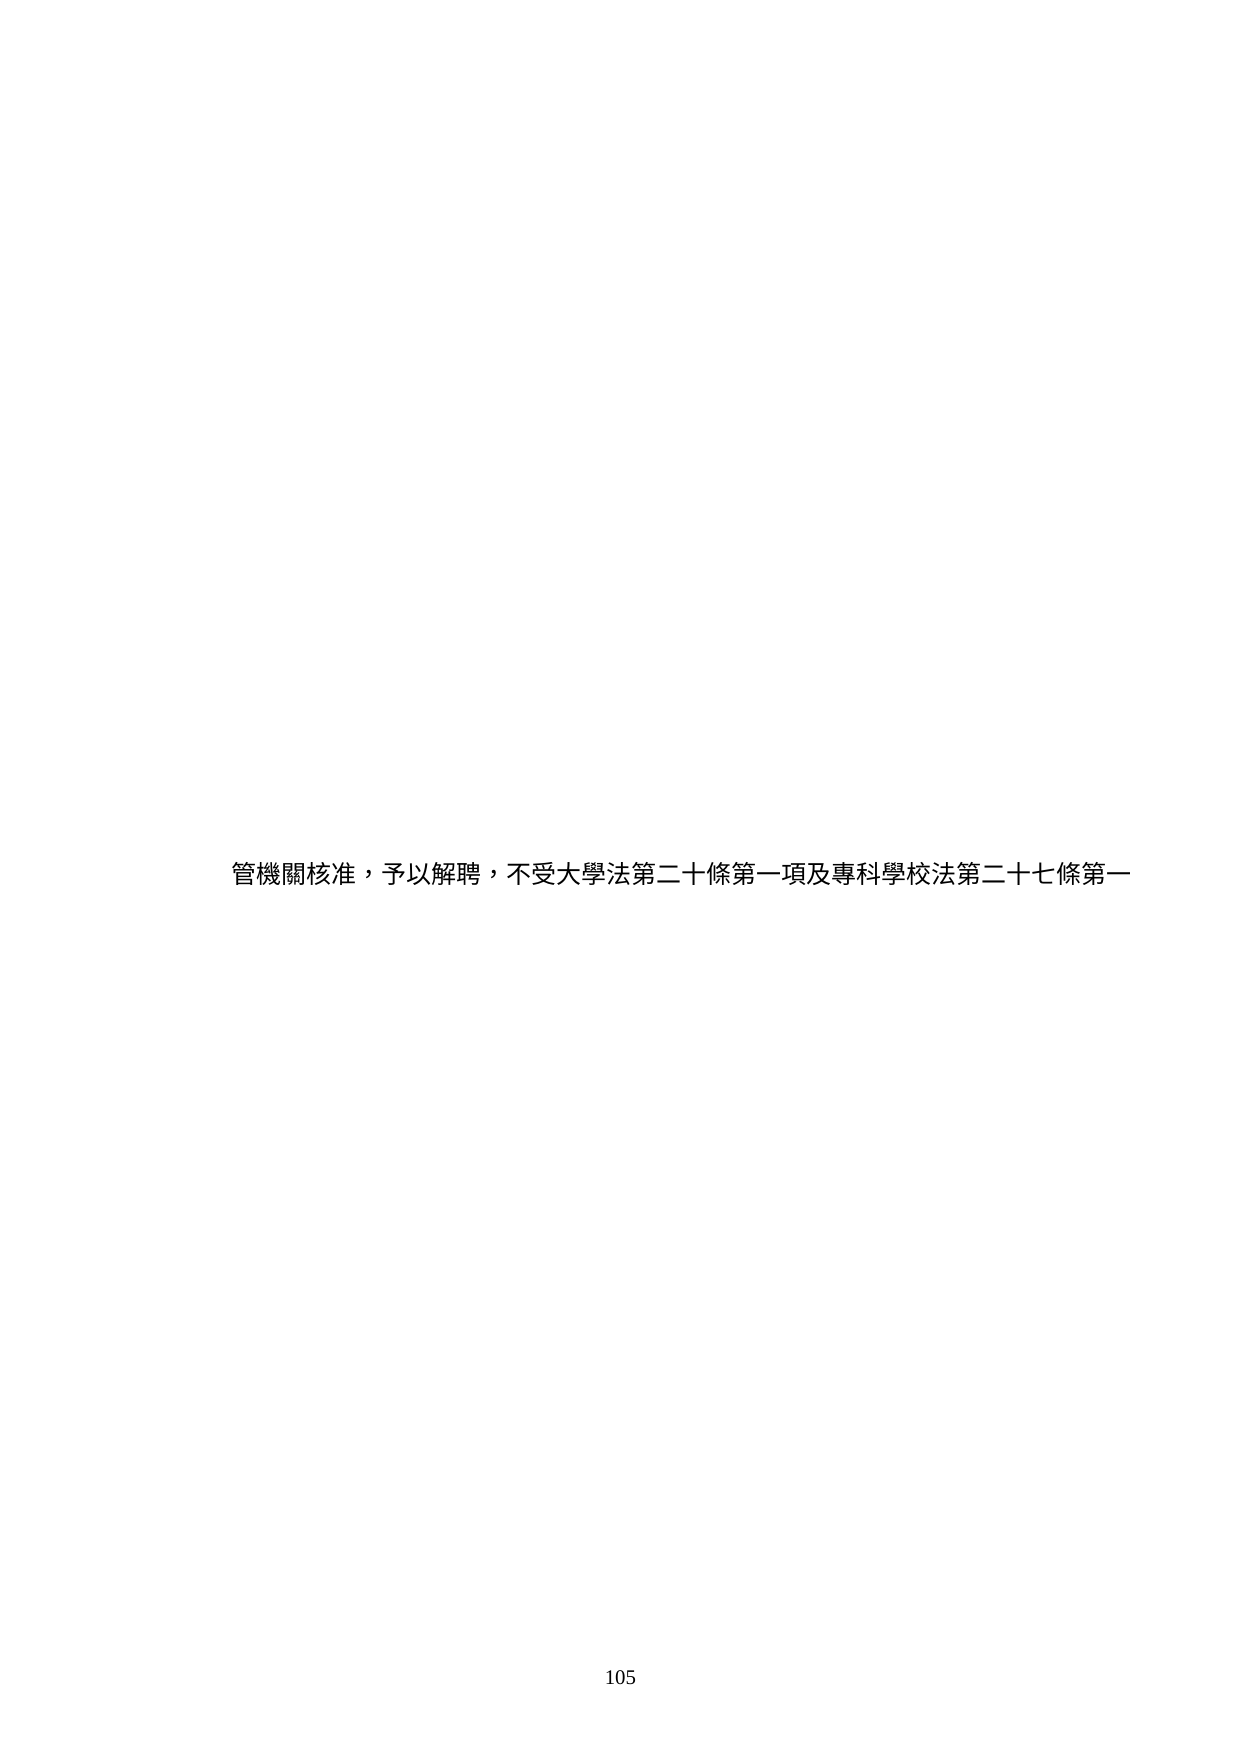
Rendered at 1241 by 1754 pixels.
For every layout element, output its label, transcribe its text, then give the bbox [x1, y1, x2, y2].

text 管機關核准，予以解聘，不受大學法第二十條第一項及專科學校法第二十七條第一 [231, 831, 1134, 893]
